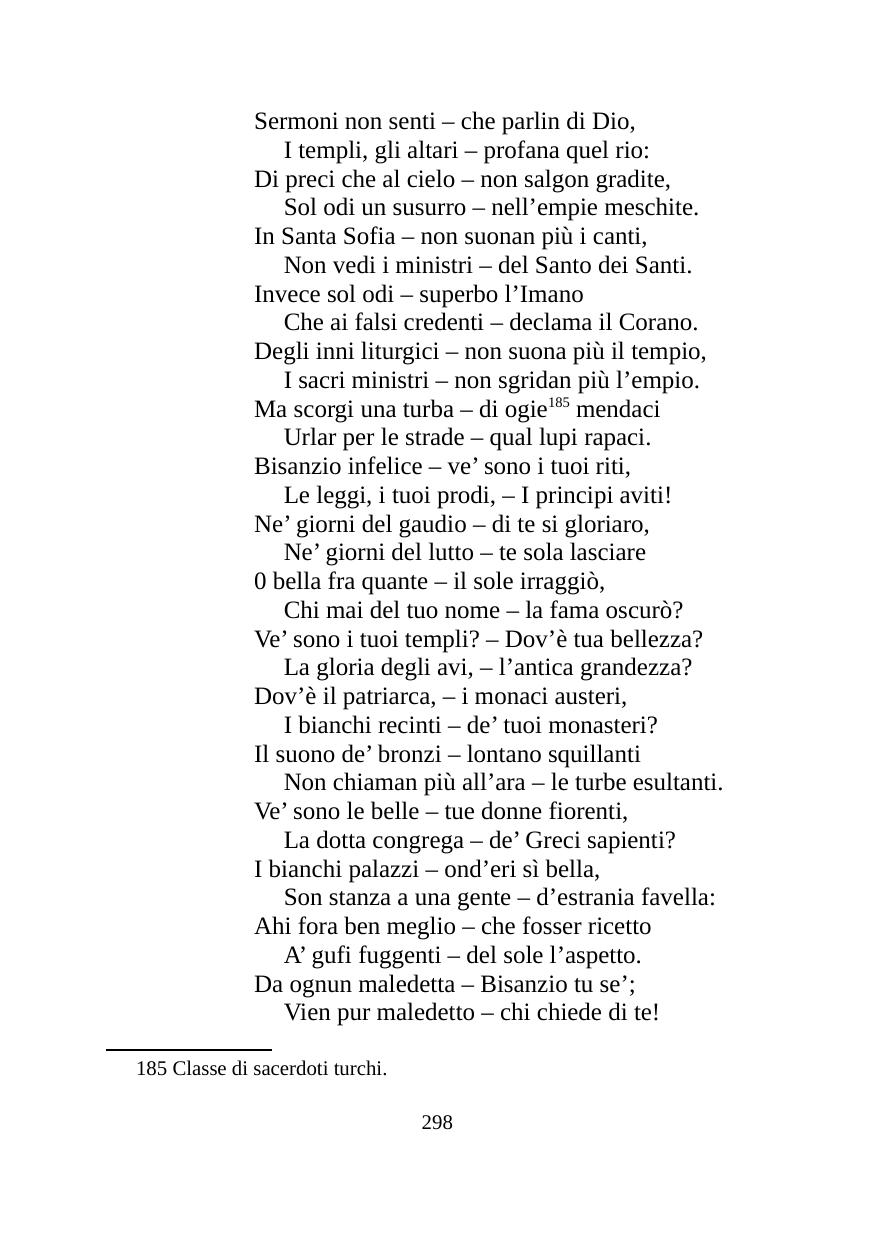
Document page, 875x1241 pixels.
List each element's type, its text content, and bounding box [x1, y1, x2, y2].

text Sermoni non senti – che parlin di Dio, [254, 106, 768, 135]
text Classe di sacerdoti turchi. [106, 1056, 768, 1080]
text I bianchi recinti – de’ tuoi monasteri? [283, 710, 768, 739]
text Ne’ giorni del lutto – te sola lasciare [283, 537, 768, 566]
text Urlar per le strade – qual lupi rapaci. [283, 422, 768, 451]
text Sol odi un susurro – nell’empie meschite. [283, 192, 768, 221]
text Ahi fora ben meglio – che fosser ricetto [254, 911, 768, 940]
text I sacri ministri – non sgridan più l’empio. [283, 365, 768, 394]
text Ma scorgi una turba – di ogie mendaci [254, 394, 768, 422]
text Ve’ sono le belle – tue donne fiorenti, [254, 796, 768, 825]
text Vien pur maledetto – chi chiede di te! [283, 997, 768, 1026]
text La dotta congrega – de’ Greci sapienti? [283, 825, 768, 854]
text La gloria degli avi, – l’antica grandezza? [283, 652, 768, 681]
text 0 bella fra quante – il sole irraggiò, [254, 566, 768, 595]
text Non chiaman più all’ara – le turbe esultanti. [283, 767, 768, 796]
text Degli inni liturgici – non suona più il tempio, [254, 336, 768, 365]
text I bianchi palazzi – ond’eri sì bella, [254, 854, 768, 882]
text Il suono de’ bronzi – lontano squillanti [254, 739, 768, 767]
text A’ gufi fuggenti – del sole l’aspetto. [283, 940, 768, 969]
text Non vedi i ministri – del Santo dei Santi. [283, 250, 768, 279]
text Dov’è il patriarca, – i monaci austeri, [254, 681, 768, 710]
text Le leggi, i tuoi prodi, – I principi aviti! [283, 480, 768, 509]
text Chi mai del tuo nome – la fama oscurò? [283, 595, 768, 624]
text Da ognun maledetta – Bisanzio tu se’; [254, 969, 768, 997]
text Bisanzio infelice – ve’ sono i tuoi riti, [254, 451, 768, 480]
text Invece sol odi – superbo l’Imano [254, 279, 768, 307]
text In Santa Sofia – non suonan più i canti, [254, 221, 768, 250]
text Di preci che al cielo – non salgon gradite, [254, 164, 768, 192]
text I templi, gli altari – profana quel rio: [283, 135, 768, 164]
text Ve’ sono i tuoi templi? – Dov’è tua bellezza? [254, 624, 768, 652]
text Ne’ giorni del gaudio – di te si gloriaro, [254, 509, 768, 537]
text Son stanza a una gente – d’estrania favella: [283, 882, 768, 911]
text Che ai falsi credenti – declama il Corano. [283, 307, 768, 336]
